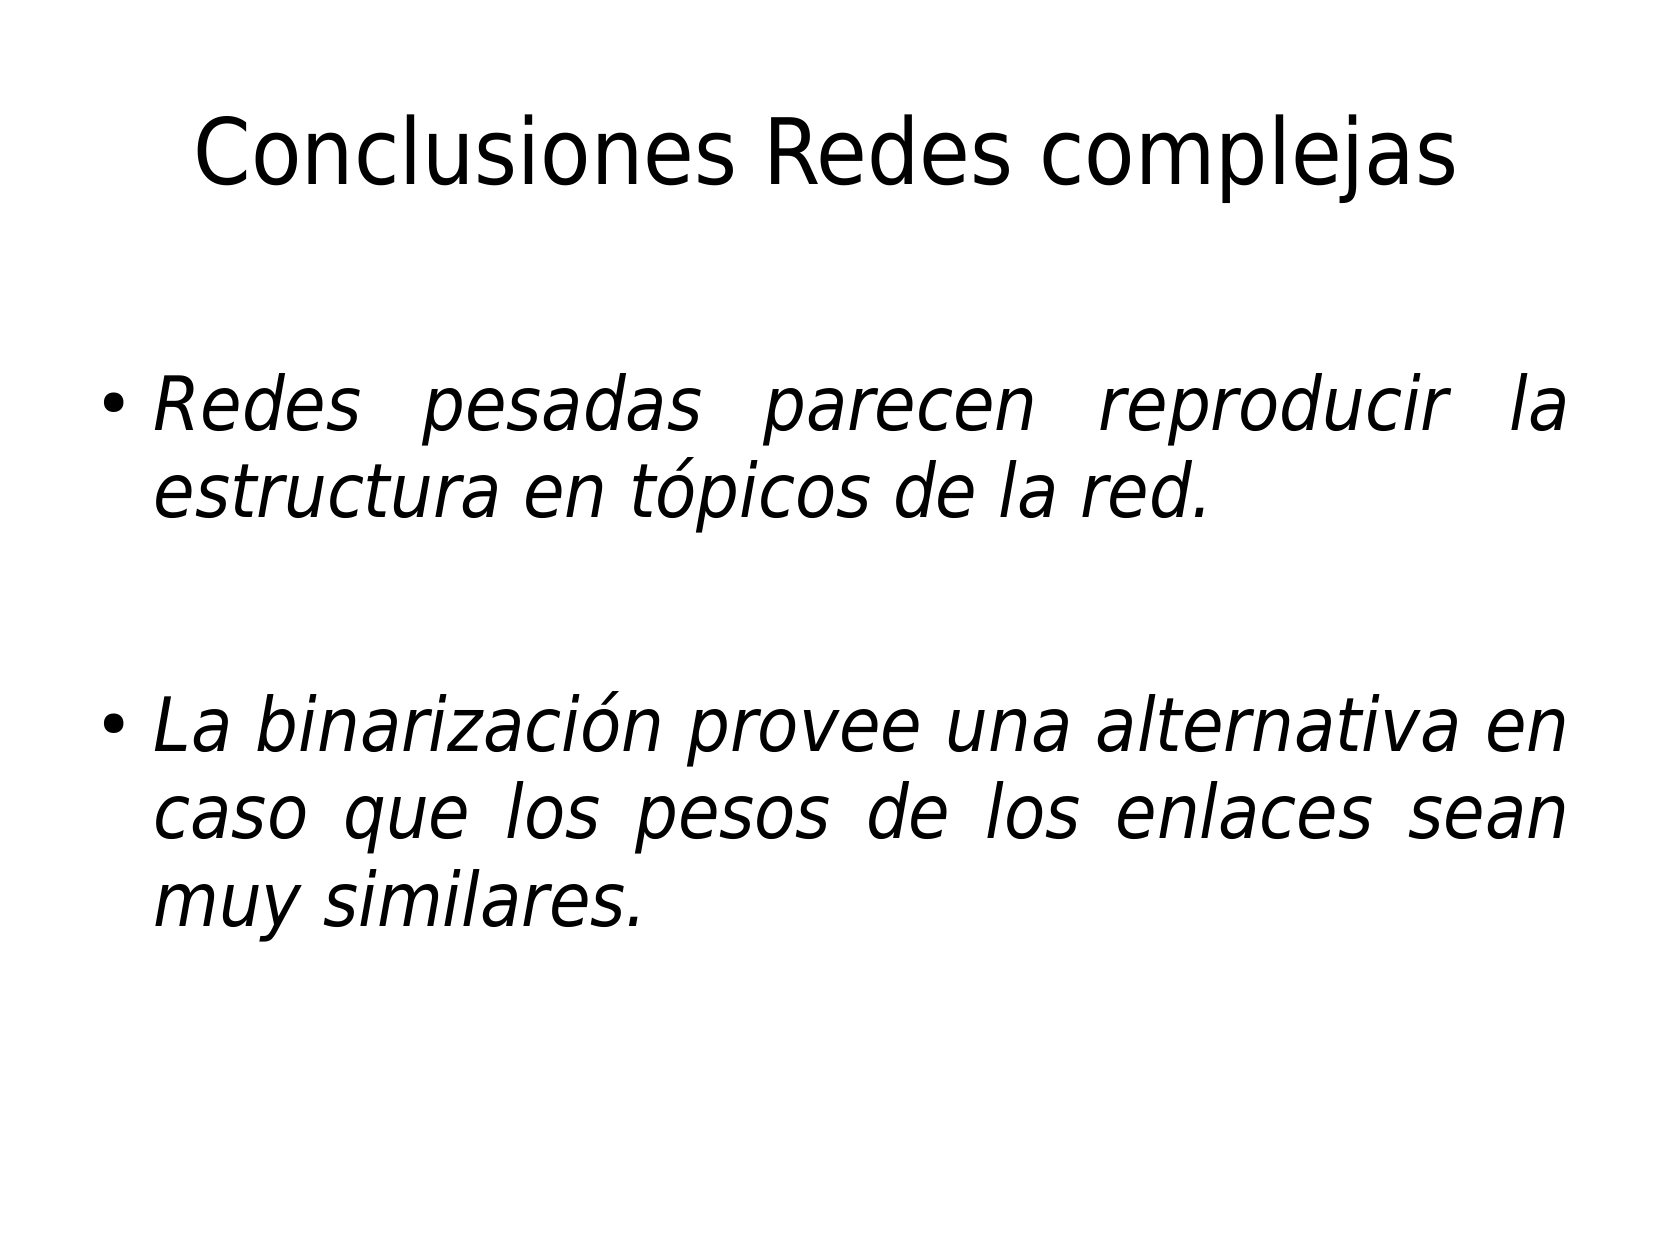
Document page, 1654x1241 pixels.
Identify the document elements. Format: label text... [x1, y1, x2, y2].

list Redes pesadas parecen reproducir la estructura en tópicos de la red. La binarización provee una alternativa en caso que los pesos de los enlaces sean muy similares. [82, 361, 1571, 1158]
title Conclusiones Redes complejas [82, 49, 1571, 257]
